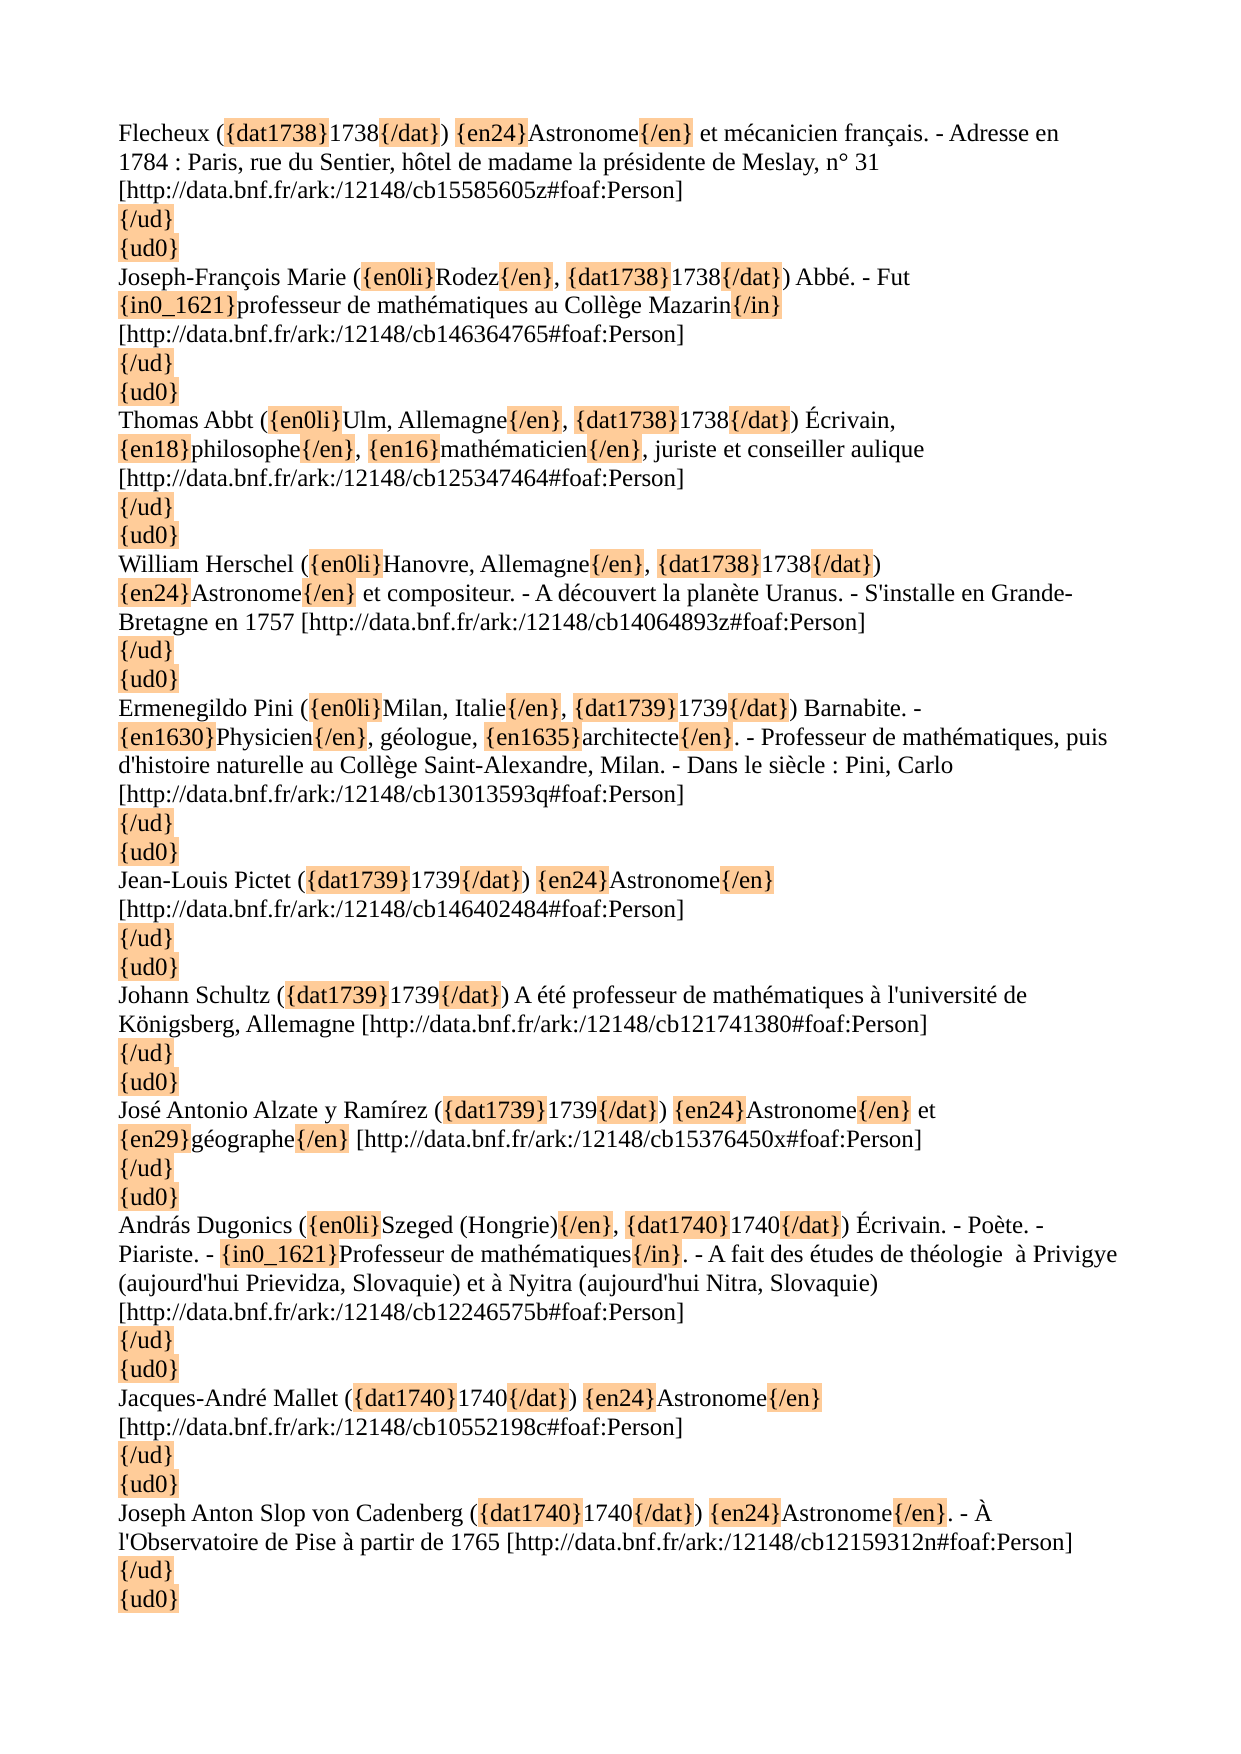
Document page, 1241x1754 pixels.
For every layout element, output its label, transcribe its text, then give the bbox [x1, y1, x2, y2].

text {/ud} [118, 1153, 1122, 1182]
text William Herschel ({en0li}Hanovre, Allemagne{/en}, {dat1738}1738{/dat}) {en24}Astronome{/en} et compositeur. - A découvert la planète Uranus. - S'installe en Grande-Bretagne en 1757 [http://data.bnf.fr/ark:/12148/cb14064893z#foaf:Person] [118, 549, 1122, 636]
text Flecheux ({dat1738}1738{/dat}) {en24}Astronome{/en} et mécanicien français. - Adresse en 1784 : Paris, rue du Sentier, hôtel de madame la présidente de Meslay, n° 31 [http://data.bnf.fr/ark:/12148/cb15585605z#foaf:Person] [118, 118, 1122, 204]
text {ud0} [118, 664, 1122, 693]
text Johann Schultz ({dat1739}1739{/dat}) A été professeur de mathématiques à l'université de Königsberg, Allemagne [http://data.bnf.fr/ark:/12148/cb121741380#foaf:Person] [118, 981, 1122, 1038]
text {ud0} [118, 1354, 1122, 1383]
text {/ud} [118, 1556, 1122, 1584]
text Joseph-François Marie ({en0li}Rodez{/en}, {dat1738}1738{/dat}) Abbé. - Fut {in0_1621}professeur de mathématiques au Collège Mazarin{/in} [http://data.bnf.fr/ark:/12148/cb146364765#foaf:Person] [118, 262, 1122, 348]
text José Antonio Alzate y Ramírez ({dat1739}1739{/dat}) {en24}Astronome{/en} et {en29}géographe{/en} [http://data.bnf.fr/ark:/12148/cb15376450x#foaf:Person] [118, 1096, 1122, 1153]
text {ud0} [118, 233, 1122, 262]
text Jean-Louis Pictet ({dat1739}1739{/dat}) {en24}Astronome{/en} [http://data.bnf.fr/ark:/12148/cb146402484#foaf:Person] [118, 866, 1122, 923]
text {/ud} [118, 923, 1122, 952]
text Jacques-André Mallet ({dat1740}1740{/dat}) {en24}Astronome{/en} [http://data.bnf.fr/ark:/12148/cb10552198c#foaf:Person] [118, 1383, 1122, 1441]
text {ud0} [118, 952, 1122, 981]
text {ud0} [118, 1067, 1122, 1096]
text {/ud} [118, 1326, 1122, 1354]
text {/ud} [118, 808, 1122, 837]
text {ud0} [118, 1584, 1122, 1613]
text Joseph Anton Slop von Cadenberg ({dat1740}1740{/dat}) {en24}Astronome{/en}. - À l'Observatoire de Pise à partir de 1765 [http://data.bnf.fr/ark:/12148/cb12159312n#foaf:Person] [118, 1498, 1122, 1556]
text {ud0} [118, 1182, 1122, 1211]
text {/ud} [118, 492, 1122, 521]
text {ud0} [118, 1469, 1122, 1498]
text {ud0} [118, 837, 1122, 866]
text {/ud} [118, 1038, 1122, 1067]
text {/ud} [118, 204, 1122, 233]
text {/ud} [118, 636, 1122, 664]
text András Dugonics ({en0li}Szeged (Hongrie){/en}, {dat1740}1740{/dat}) Écrivain. - Poète. - Piariste. - {in0_1621}Professeur de mathématiques{/in}. - A fait des études de théologie à Privigye (aujourd'hui Prievidza, Slovaquie) et à Nyitra (aujourd'hui Nitra, Slovaquie) [http://data.bnf.fr/ark:/12148/cb12246575b#foaf:Person] [118, 1211, 1122, 1326]
text {/ud} [118, 348, 1122, 377]
text {ud0} [118, 377, 1122, 406]
text Ermenegildo Pini ({en0li}Milan, Italie{/en}, {dat1739}1739{/dat}) Barnabite. - {en1630}Physicien{/en}, géologue, {en1635}architecte{/en}. - Professeur de mathématiques, puis d'histoire naturelle au Collège Saint-Alexandre, Milan. - Dans le siècle : Pini, Carlo [http://data.bnf.fr/ark:/12148/cb13013593q#foaf:Person] [118, 693, 1122, 808]
text {/ud} [118, 1441, 1122, 1469]
text {ud0} [118, 521, 1122, 549]
text Thomas Abbt ({en0li}Ulm, Allemagne{/en}, {dat1738}1738{/dat}) Écrivain, {en18}philosophe{/en}, {en16}mathématicien{/en}, juriste et conseiller aulique [http://data.bnf.fr/ark:/12148/cb125347464#foaf:Person] [118, 406, 1122, 492]
